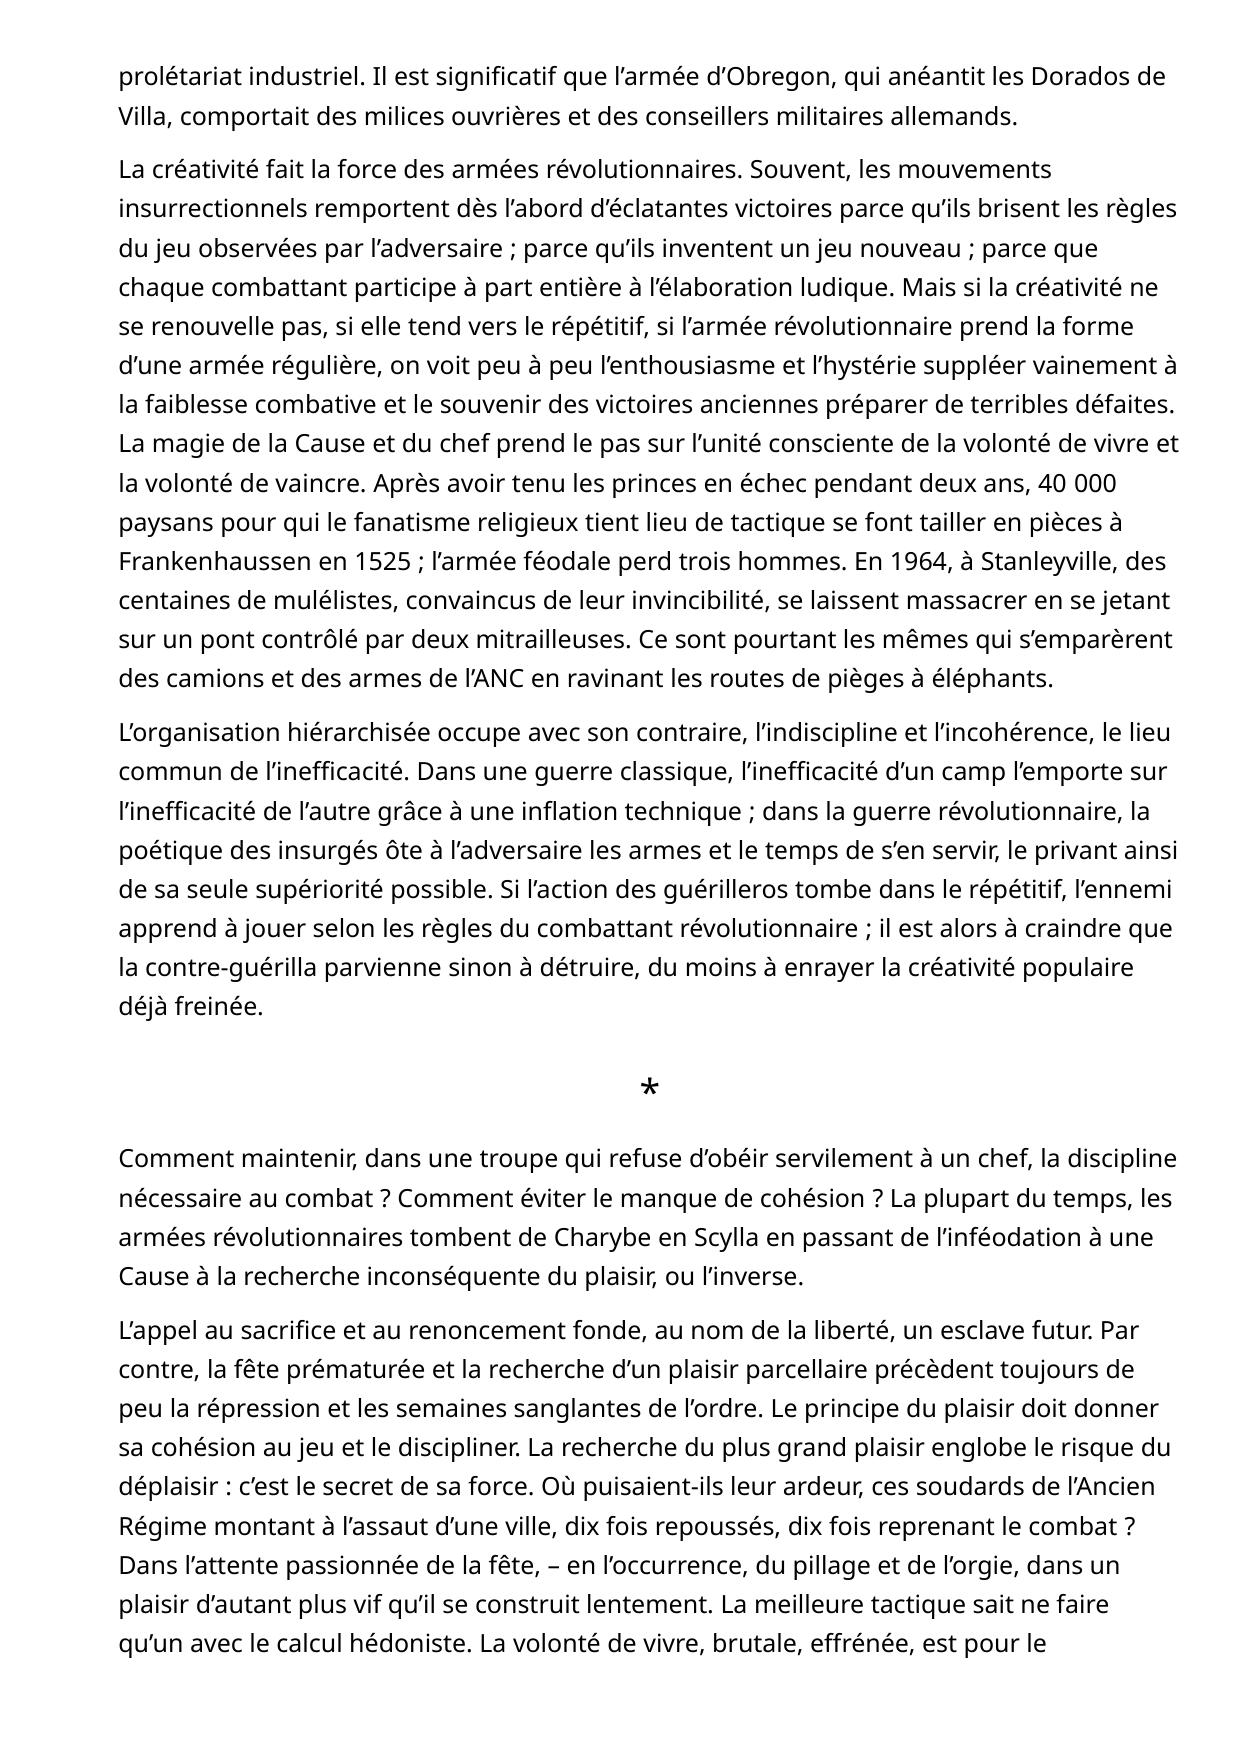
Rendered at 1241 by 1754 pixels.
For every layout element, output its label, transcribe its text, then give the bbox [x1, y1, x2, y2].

text L’organisation hiérarchisée occupe avec son contraire, l’indiscipline et l’incohérence, le lieu commun de l’inefficacité. Dans une guerre classique, l’inefficacité d’un camp l’emporte sur l’inefficacité de l’autre grâce à une inflation technique ; dans la guerre révolutionnaire, la poétique des insurgés ôte à l’adversaire les armes et le temps de s’en servir, le privant ainsi de sa seule supériorité possible. Si l’action des guérilleros tombe dans le répétitif, l’ennemi apprend à jouer selon les règles du combattant révolutionnaire ; il est alors à craindre que la contre-guérilla parvienne sinon à détruire, du moins à enrayer la créativité populaire déjà freinée. [118, 715, 1181, 1023]
text Comment maintenir, dans une troupe qui refuse d’obéir servilement à un chef, la discipline nécessaire au combat ? Comment éviter le manque de cohésion ? La plupart du temps, les armées révolutionnaires tombent de Charybe en Scylla en passant de l’inféodation à une Cause à la recherche inconséquente du plaisir, ou l’inverse. [118, 1141, 1181, 1293]
text La créativité fait la force des armées révolutionnaires. Souvent, les mouvements insurrectionnels remportent dès l’abord d’éclatantes victoires parce qu’ils brisent les règles du jeu observées par l’adversaire ; parce qu’ils inventent un jeu nouveau ; parce que chaque combattant participe à part entière à l’élaboration ludique. Mais si la créativité ne se renouvelle pas, si elle tend vers le répétitif, si l’armée révolutionnaire prend la forme d’une armée régulière, on voit peu à peu l’enthousiasme et l’hystérie suppléer vainement à la faiblesse combative et le souvenir des victoires anciennes préparer de terribles défaites. La magie de la Cause et du chef prend le pas sur l’unité consciente de la volonté de vivre et la volonté de vaincre. Après avoir tenu les princes en échec pendant deux ans, 40 000 paysans pour qui le fanatisme religieux tient lieu de tactique se font tailler en pièces à Frankenhaussen en 1525 ; l’armée féodale perd trois hommes. En 1964, à Stanleyville, des centaines de mulélistes, convaincus de leur invincibilité, se laissent massacrer en se jetant sur un pont contrôlé par deux mitrailleuses. Ce sont pourtant les mêmes qui s’emparèrent des camions et des armes de l’ANC en ravinant les routes de pièges à éléphants. [118, 152, 1181, 695]
text L’appel au sacrifice et au renoncement fonde, au nom de la liberté, un esclave futur. Par contre, la fête prématurée et la recherche d’un plaisir parcellaire précèdent toujours de peu la répression et les semaines sanglantes de l’ordre. Le principe du plaisir doit donner sa cohésion au jeu et le discipliner. La recherche du plus grand plaisir englobe le risque du déplaisir : c’est le secret de sa force. Où puisaient-ils leur ardeur, ces soudards de l’Ancien Régime montant à l’assaut d’une ville, dix fois repoussés, dix fois reprenant le combat ? Dans l’attente passionnée de la fête, – en l’occurrence, du pillage et de l’orgie, dans un plaisir d’autant plus vif qu’il se construit lentement. La meilleure tactique sait ne faire qu’un avec le calcul hédoniste. La volonté de vivre, brutale, effrénée, est pour le [118, 1312, 1181, 1660]
text prolétariat industriel. Il est significatif que l’armée d’Obregon, qui anéantit les Dorados de Villa, comportait des milices ouvrières et des conseillers militaires allemands. [118, 59, 1181, 132]
text * [118, 1066, 1181, 1117]
